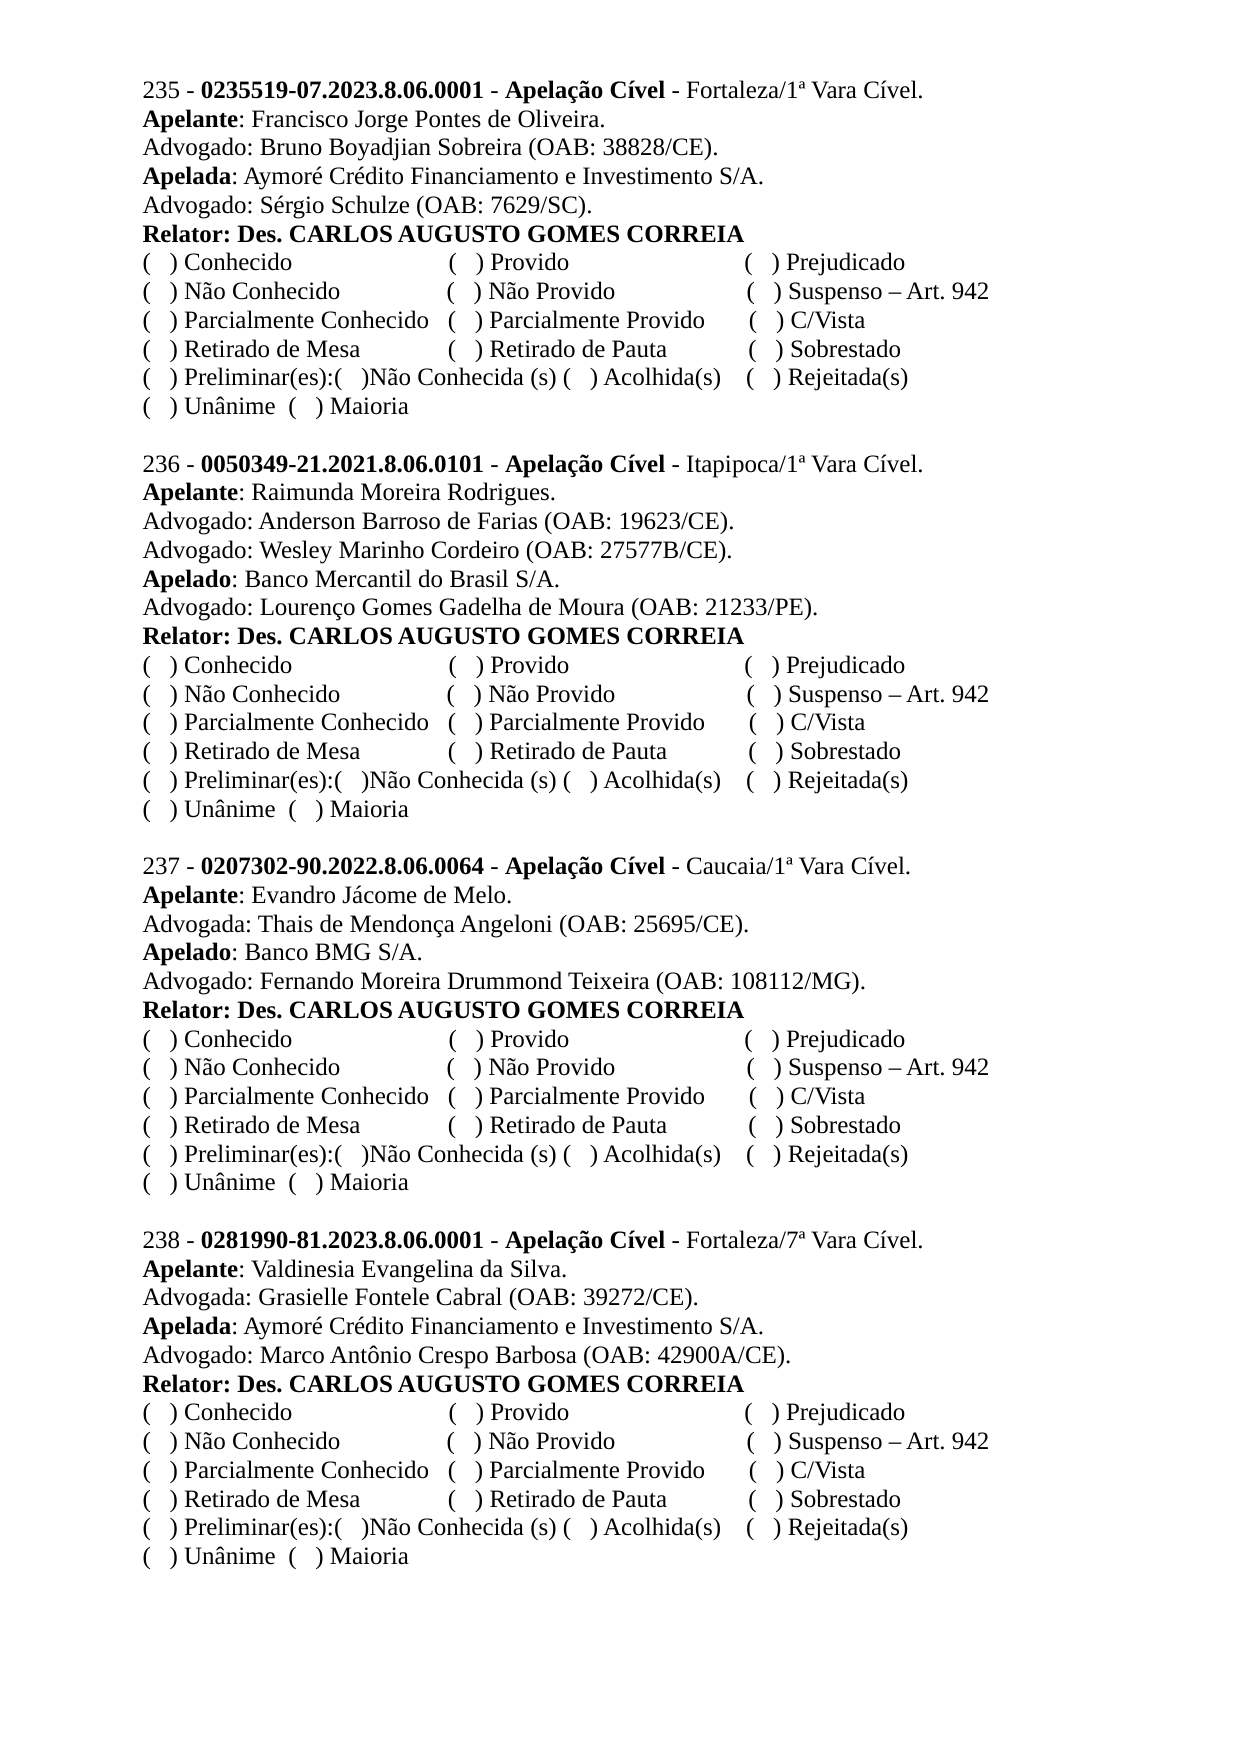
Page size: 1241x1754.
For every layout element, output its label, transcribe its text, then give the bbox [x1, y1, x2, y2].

text ( ) Não Conhecido ( ) Não Provido ( ) Suspenso – Art. 942 [142, 276, 1158, 305]
text Advogado: Sérgio Schulze (OAB: 7629/SC). [142, 190, 1141, 219]
text ( ) Parcialmente Conhecido ( ) Parcialmente Provido ( ) C/Vista [142, 1081, 1158, 1110]
text Apelada: Aymoré Crédito Financiamento e Investimento S/A. [142, 1311, 1141, 1340]
text ( ) Preliminar(es):( )Não Conhecida (s) ( ) Acolhida(s) ( ) Rejeitada(s) [142, 765, 1158, 794]
text Relator: Des. CARLOS AUGUSTO GOMES CORREIA [142, 995, 1141, 1024]
text ( ) Não Conhecido ( ) Não Provido ( ) Suspenso – Art. 942 [142, 1052, 1158, 1081]
text ( ) Não Conhecido ( ) Não Provido ( ) Suspenso – Art. 942 [142, 1426, 1158, 1455]
text ( ) Parcialmente Conhecido ( ) Parcialmente Provido ( ) C/Vista [142, 1455, 1158, 1484]
text ( ) Preliminar(es):( )Não Conhecida (s) ( ) Acolhida(s) ( ) Rejeitada(s) [142, 362, 1158, 391]
text Relator: Des. CARLOS AUGUSTO GOMES CORREIA [142, 621, 1141, 650]
text Advogado: Bruno Boyadjian Sobreira (OAB: 38828/CE). [142, 132, 1141, 161]
text Apelante: Evandro Jácome de Melo. [142, 880, 1141, 909]
text Apelante: Raimunda Moreira Rodrigues. [142, 477, 1141, 506]
text Advogado: Wesley Marinho Cordeiro (OAB: 27577B/CE). [142, 535, 1141, 564]
text ( ) Conhecido ( ) Provido ( ) Prejudicado [142, 650, 1141, 679]
text Advogado: Anderson Barroso de Farias (OAB: 19623/CE). [142, 506, 1141, 535]
text ( ) Não Conhecido ( ) Não Provido ( ) Suspenso – Art. 942 [142, 679, 1158, 707]
text ( ) Conhecido ( ) Provido ( ) Prejudicado [142, 247, 1141, 276]
text Advogada: Grasielle Fontele Cabral (OAB: 39272/CE). [142, 1282, 1141, 1311]
text 235 - 0235519-07.2023.8.06.0001 - Apelação Cível - Fortaleza/1ª Vara Cível. [142, 75, 1141, 104]
text Advogado: Lourenço Gomes Gadelha de Moura (OAB: 21233/PE). [142, 592, 1141, 621]
text 238 - 0281990-81.2023.8.06.0001 - Apelação Cível - Fortaleza/7ª Vara Cível. [142, 1225, 1141, 1254]
text Apelado: Banco Mercantil do Brasil S/A. [142, 564, 1141, 592]
text Apelante: Francisco Jorge Pontes de Oliveira. [142, 104, 1141, 132]
text Relator: Des. CARLOS AUGUSTO GOMES CORREIA [142, 219, 1141, 247]
text ( ) Retirado de Mesa ( ) Retirado de Pauta ( ) Sobrestado [142, 736, 1158, 765]
text ( ) Unânime ( ) Maioria [142, 794, 1158, 822]
text ( ) Preliminar(es):( )Não Conhecida (s) ( ) Acolhida(s) ( ) Rejeitada(s) [142, 1139, 1158, 1167]
text ( ) Conhecido ( ) Provido ( ) Prejudicado [142, 1024, 1141, 1052]
text ( ) Retirado de Mesa ( ) Retirado de Pauta ( ) Sobrestado [142, 1484, 1158, 1512]
text ( ) Retirado de Mesa ( ) Retirado de Pauta ( ) Sobrestado [142, 1110, 1158, 1139]
text Apelada: Aymoré Crédito Financiamento e Investimento S/A. [142, 161, 1141, 190]
text Advogado: Fernando Moreira Drummond Teixeira (OAB: 108112/MG). [142, 966, 1141, 995]
text ( ) Retirado de Mesa ( ) Retirado de Pauta ( ) Sobrestado [142, 334, 1158, 362]
text 236 - 0050349-21.2021.8.06.0101 - Apelação Cível - Itapipoca/1ª Vara Cível. [142, 449, 1141, 477]
text ( ) Unânime ( ) Maioria [142, 1541, 1158, 1570]
text Relator: Des. CARLOS AUGUSTO GOMES CORREIA [142, 1369, 1141, 1397]
text Apelado: Banco BMG S/A. [142, 937, 1141, 966]
text Apelante: Valdinesia Evangelina da Silva. [142, 1254, 1141, 1282]
text ( ) Parcialmente Conhecido ( ) Parcialmente Provido ( ) C/Vista [142, 707, 1158, 736]
text 237 - 0207302-90.2022.8.06.0064 - Apelação Cível - Caucaia/1ª Vara Cível. [142, 851, 1141, 880]
text ( ) Preliminar(es):( )Não Conhecida (s) ( ) Acolhida(s) ( ) Rejeitada(s) [142, 1512, 1158, 1541]
text Advogado: Marco Antônio Crespo Barbosa (OAB: 42900A/CE). [142, 1340, 1141, 1369]
text ( ) Unânime ( ) Maioria [142, 1167, 1158, 1196]
text ( ) Unânime ( ) Maioria [142, 391, 1158, 420]
text ( ) Parcialmente Conhecido ( ) Parcialmente Provido ( ) C/Vista [142, 305, 1158, 334]
text ( ) Conhecido ( ) Provido ( ) Prejudicado [142, 1397, 1141, 1426]
text Advogada: Thais de Mendonça Angeloni (OAB: 25695/CE). [142, 909, 1141, 937]
